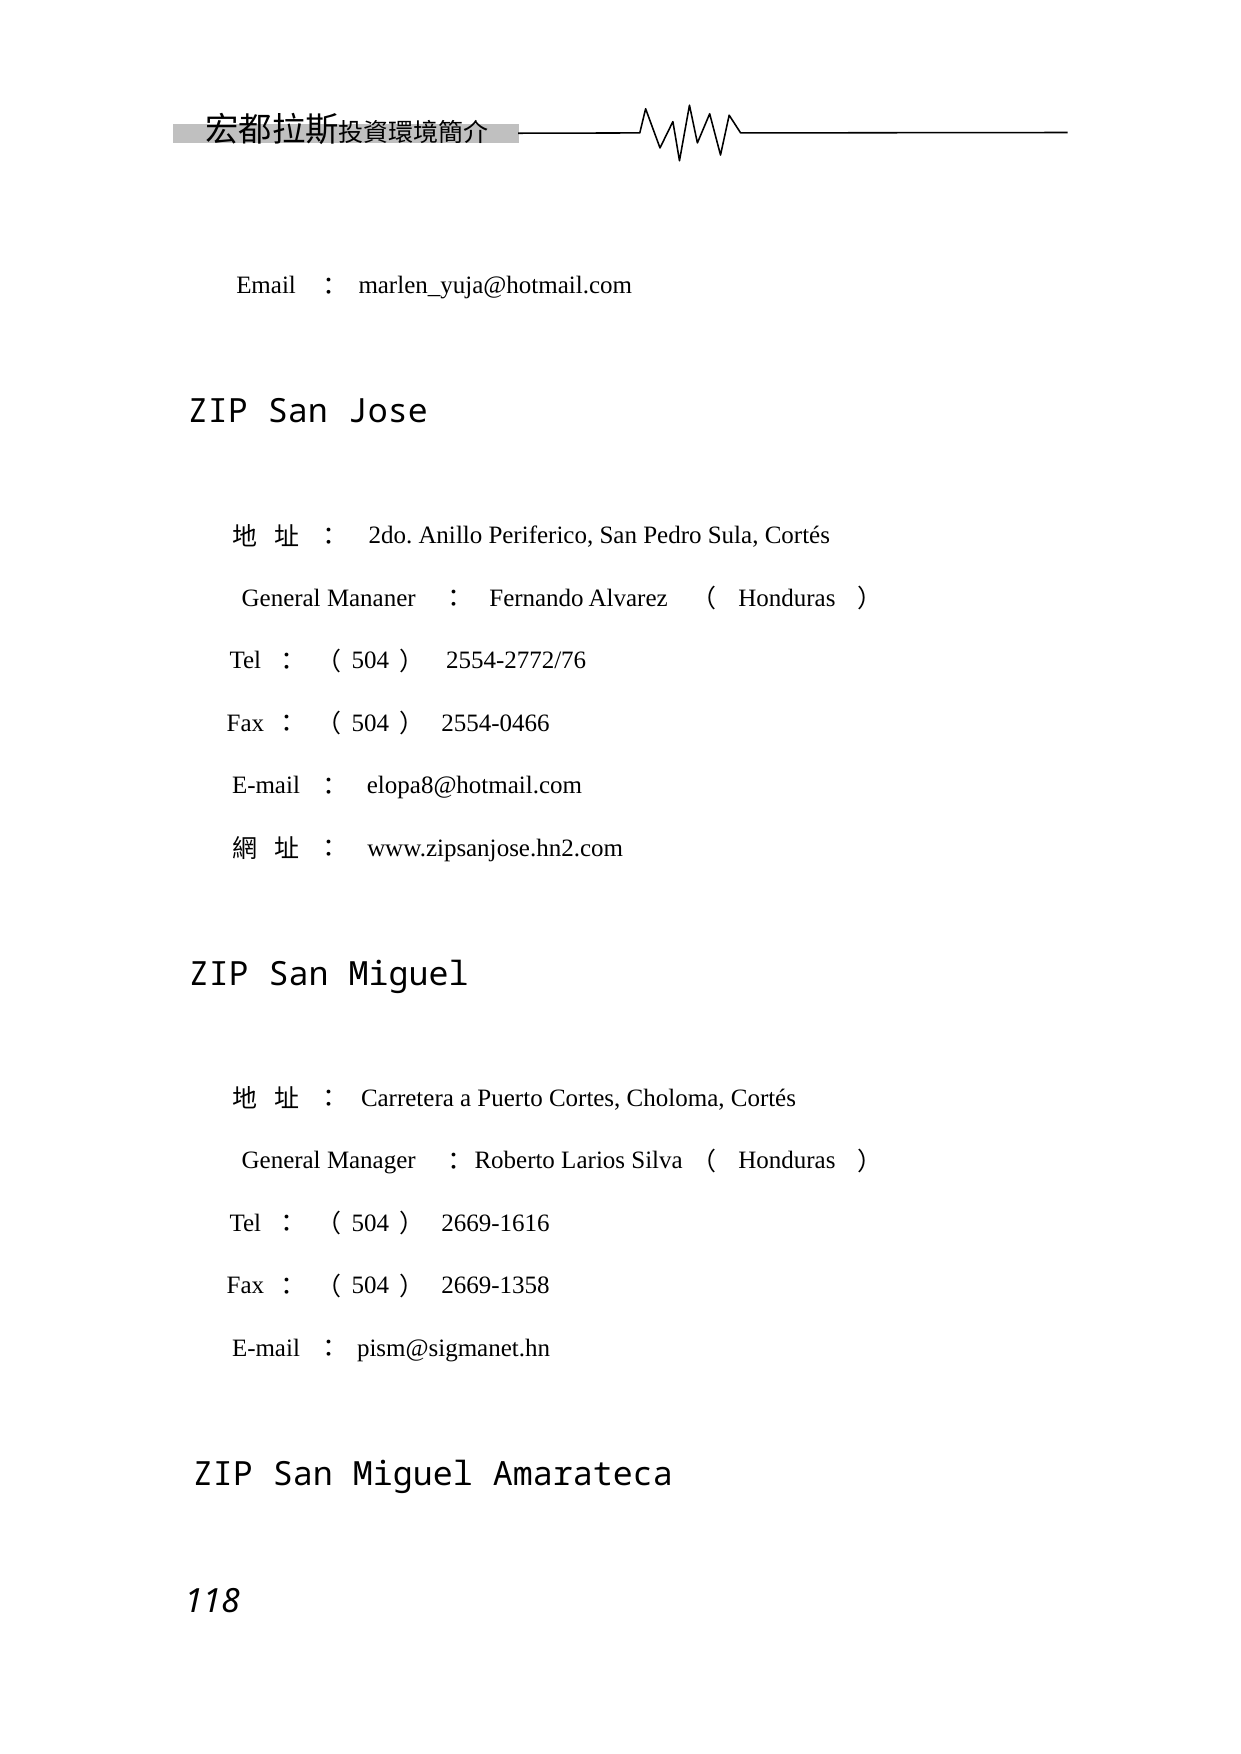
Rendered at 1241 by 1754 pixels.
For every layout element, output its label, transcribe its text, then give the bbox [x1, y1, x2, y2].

text Email：marlen_yuja@hotmail.com [207, 243, 1058, 305]
text Tel：（504）2669-1616 [207, 1180, 1058, 1243]
text Fax：（504）2669-1358 [207, 1243, 1058, 1305]
text ZIP San Miguel Amarateca [183, 1430, 1058, 1493]
text General Manager：Roberto Larios Silva（Honduras） [207, 1118, 1058, 1180]
text E-mail：pism@sigmanet.hn [207, 1305, 1058, 1368]
text 地址：Carretera a Puerto Cortes, Choloma, Cortés [207, 1055, 1058, 1118]
text Fax：（504）2554-0466 [207, 680, 1058, 743]
text 網址：www.zipsanjose.hn2.com [207, 805, 1058, 868]
text E-mail：elopa8@hotmail.com [207, 743, 1058, 805]
text 地址：2do. Anillo Periferico, San Pedro Sula, Cortés [207, 493, 1058, 555]
text General Mananer：Fernando Alvarez（Honduras） [207, 555, 1058, 618]
text Tel：（504）2554-2772/76 [207, 618, 1058, 680]
text ZIP San Miguel [183, 930, 1058, 993]
text ZIP San Jose [183, 368, 1058, 430]
